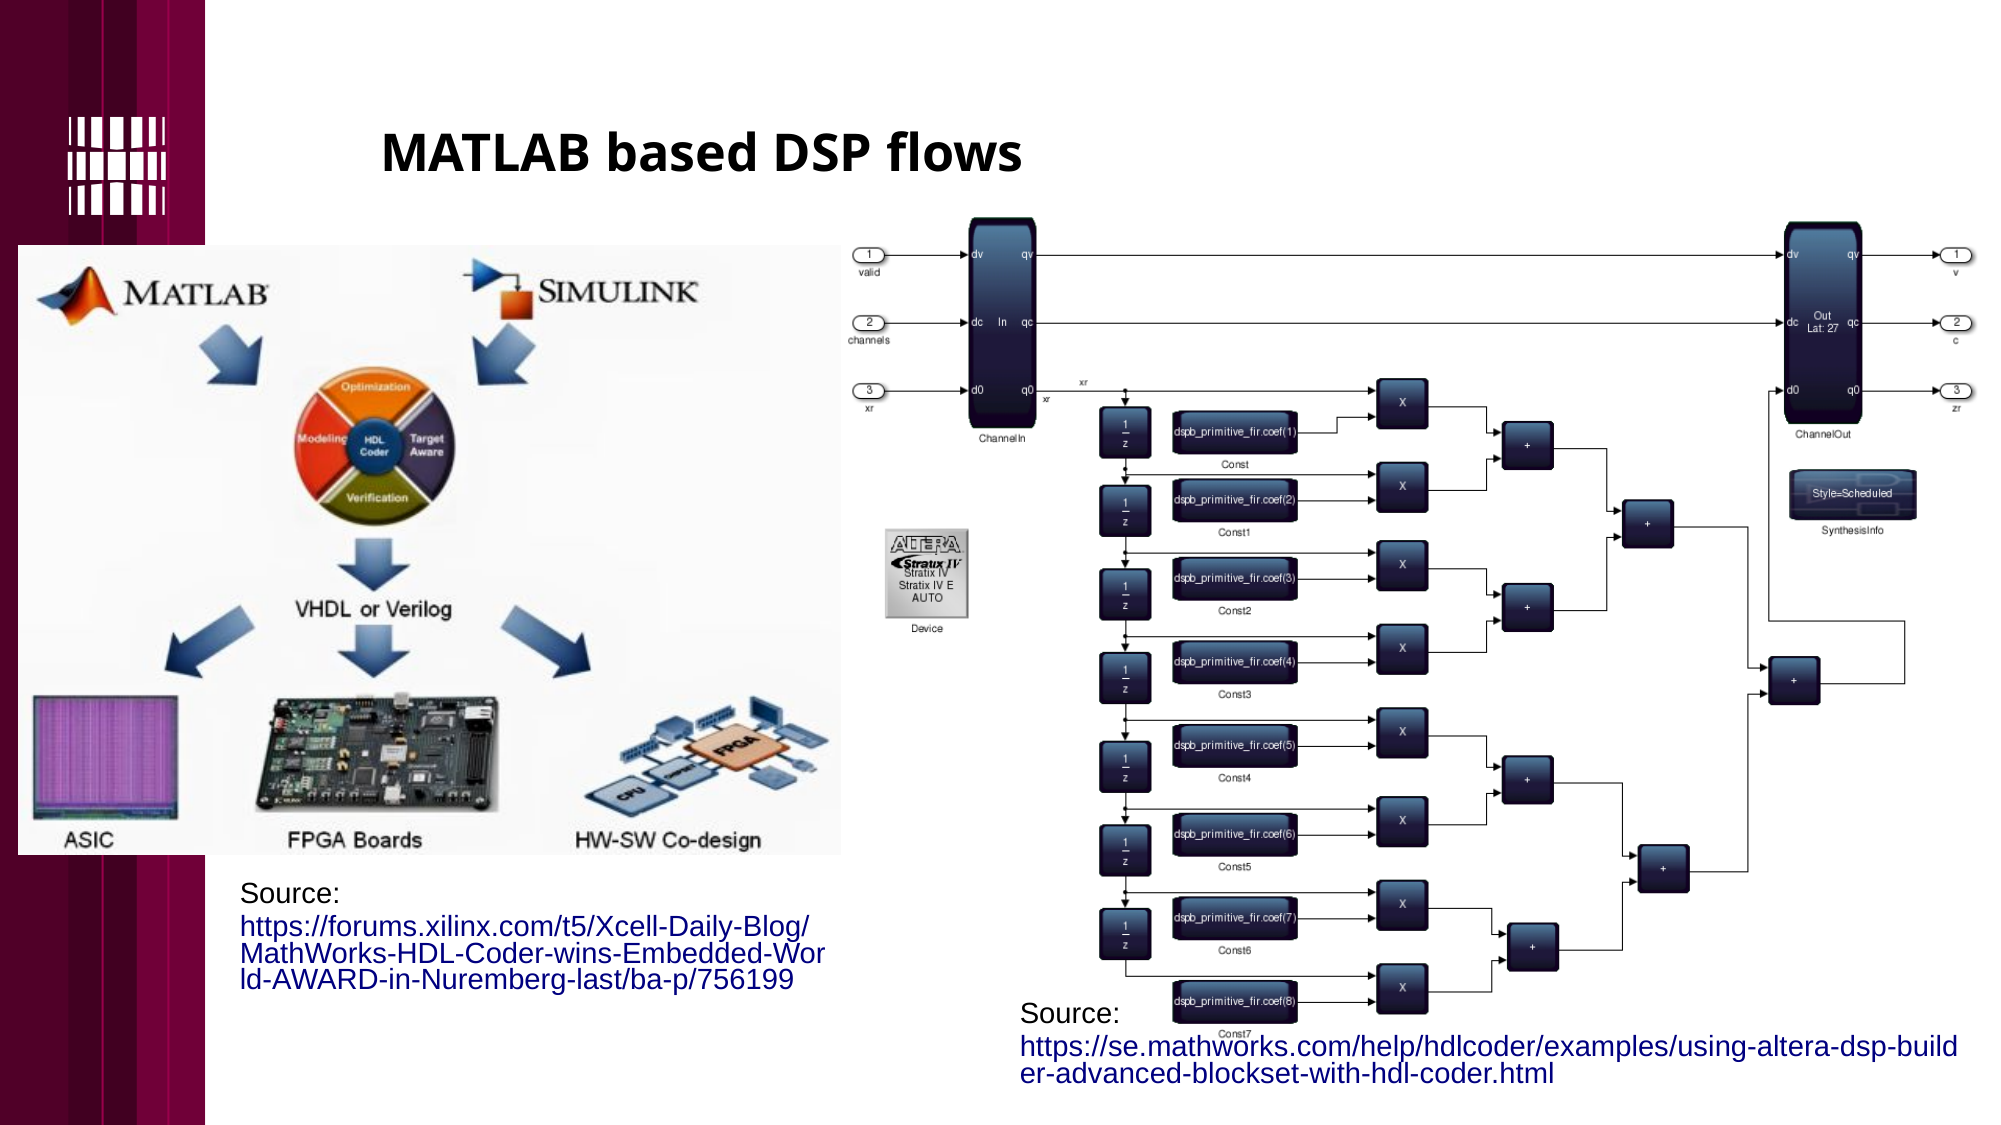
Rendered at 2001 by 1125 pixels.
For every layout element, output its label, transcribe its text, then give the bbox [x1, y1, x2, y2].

list MATLAB based DSP flows [379, 119, 1827, 245]
picture [18, 212, 1991, 1051]
text_box Source: https://se.mathworks.com/help/hdlcoder/examples/using-altera-dsp-builder-advanced-blockset-with-hdl-coder.html [1005, 990, 1981, 1125]
text_box Source: https://forums.xilinx.com/t5/Xcell-Daily-Blog/MathWorks-HDL-Coder-wins-Embedded-World-AWARD-in-Nuremberg-last/ba-p/756199 [225, 870, 842, 1011]
